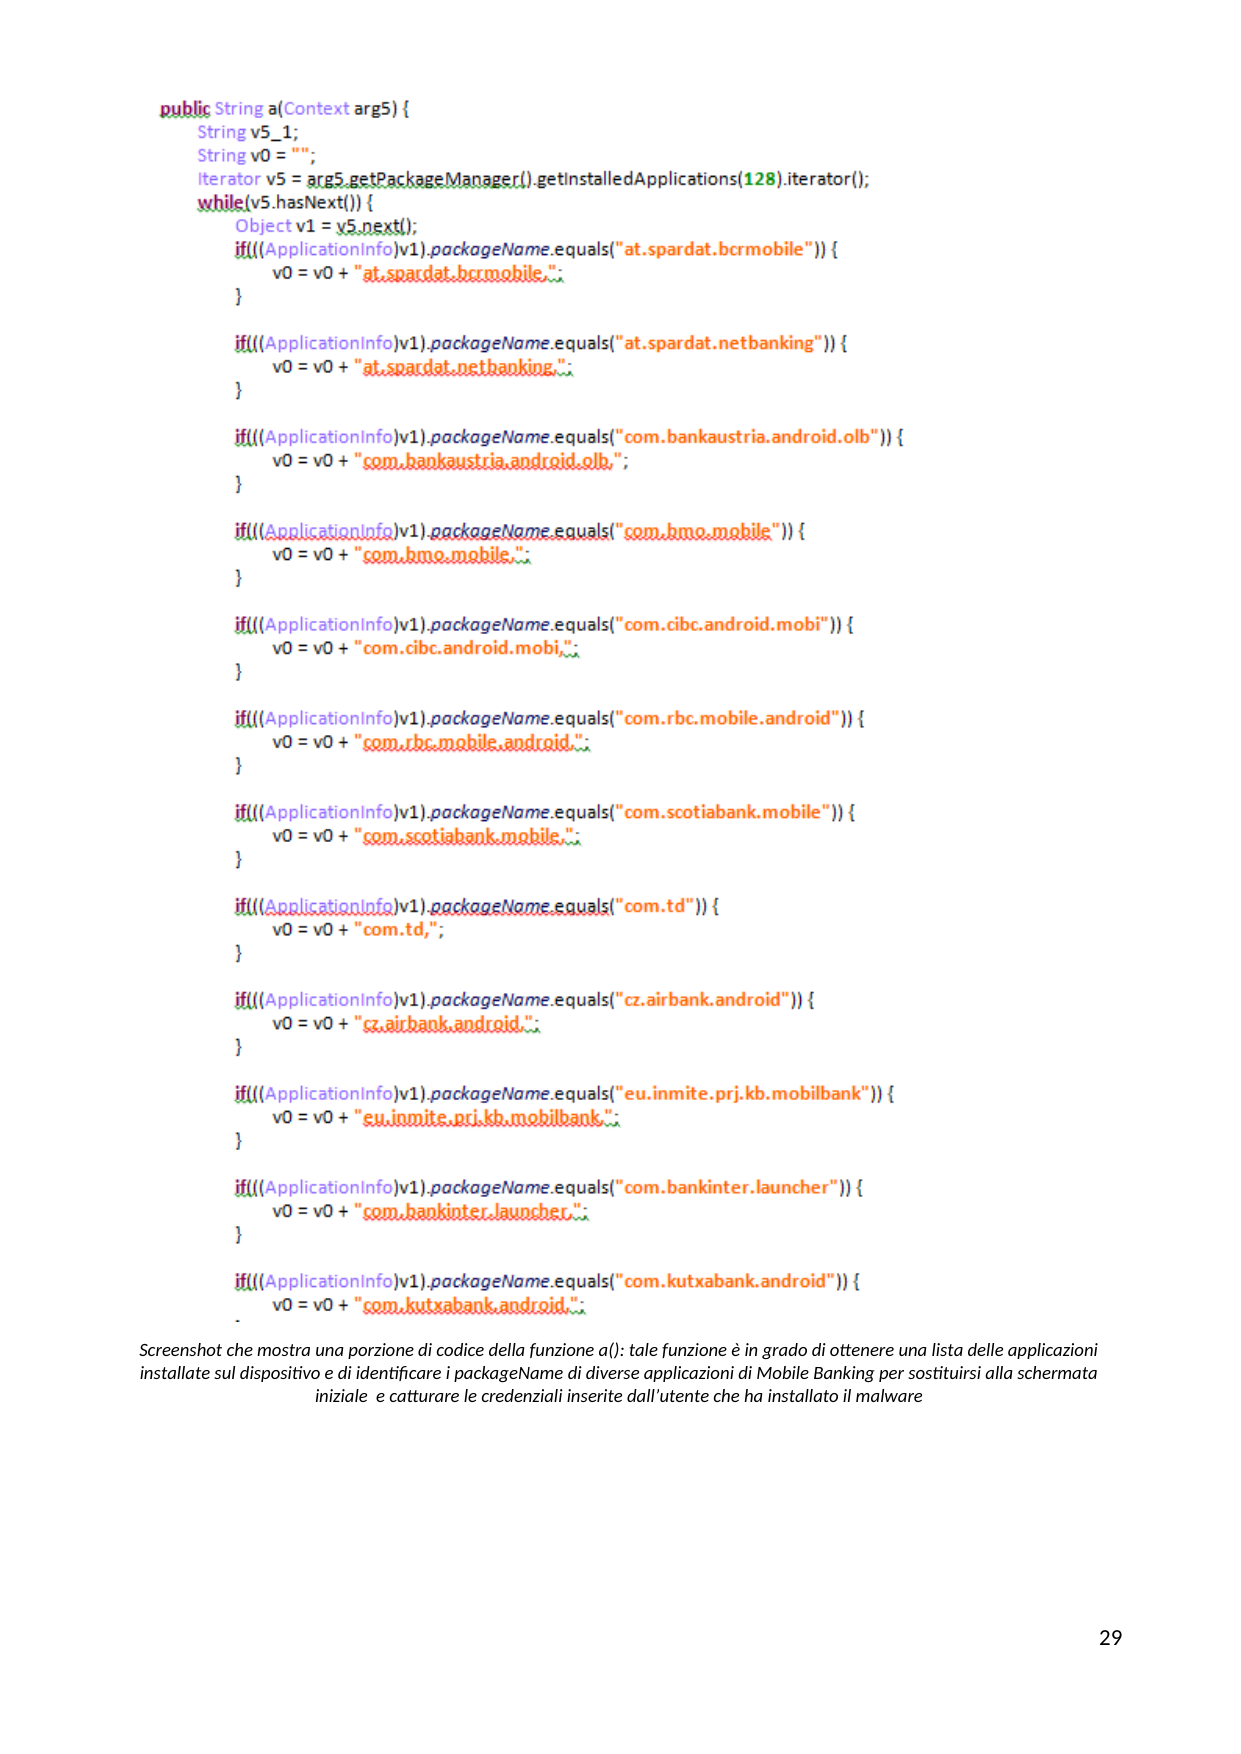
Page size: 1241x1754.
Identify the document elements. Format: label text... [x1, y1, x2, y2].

text Screenshot che mostra una porzione di codice della funzione a(): tale funzione è in grado di ottenere una lista delle applicazioni installate sul dispositivo e di identificare i packageName di diverse applicazioni di Mobile Banking per sostituirsi alla schermata iniziale e catturare le credenziali inserite dall’utente che ha installato il malware [118, 1338, 1122, 1407]
